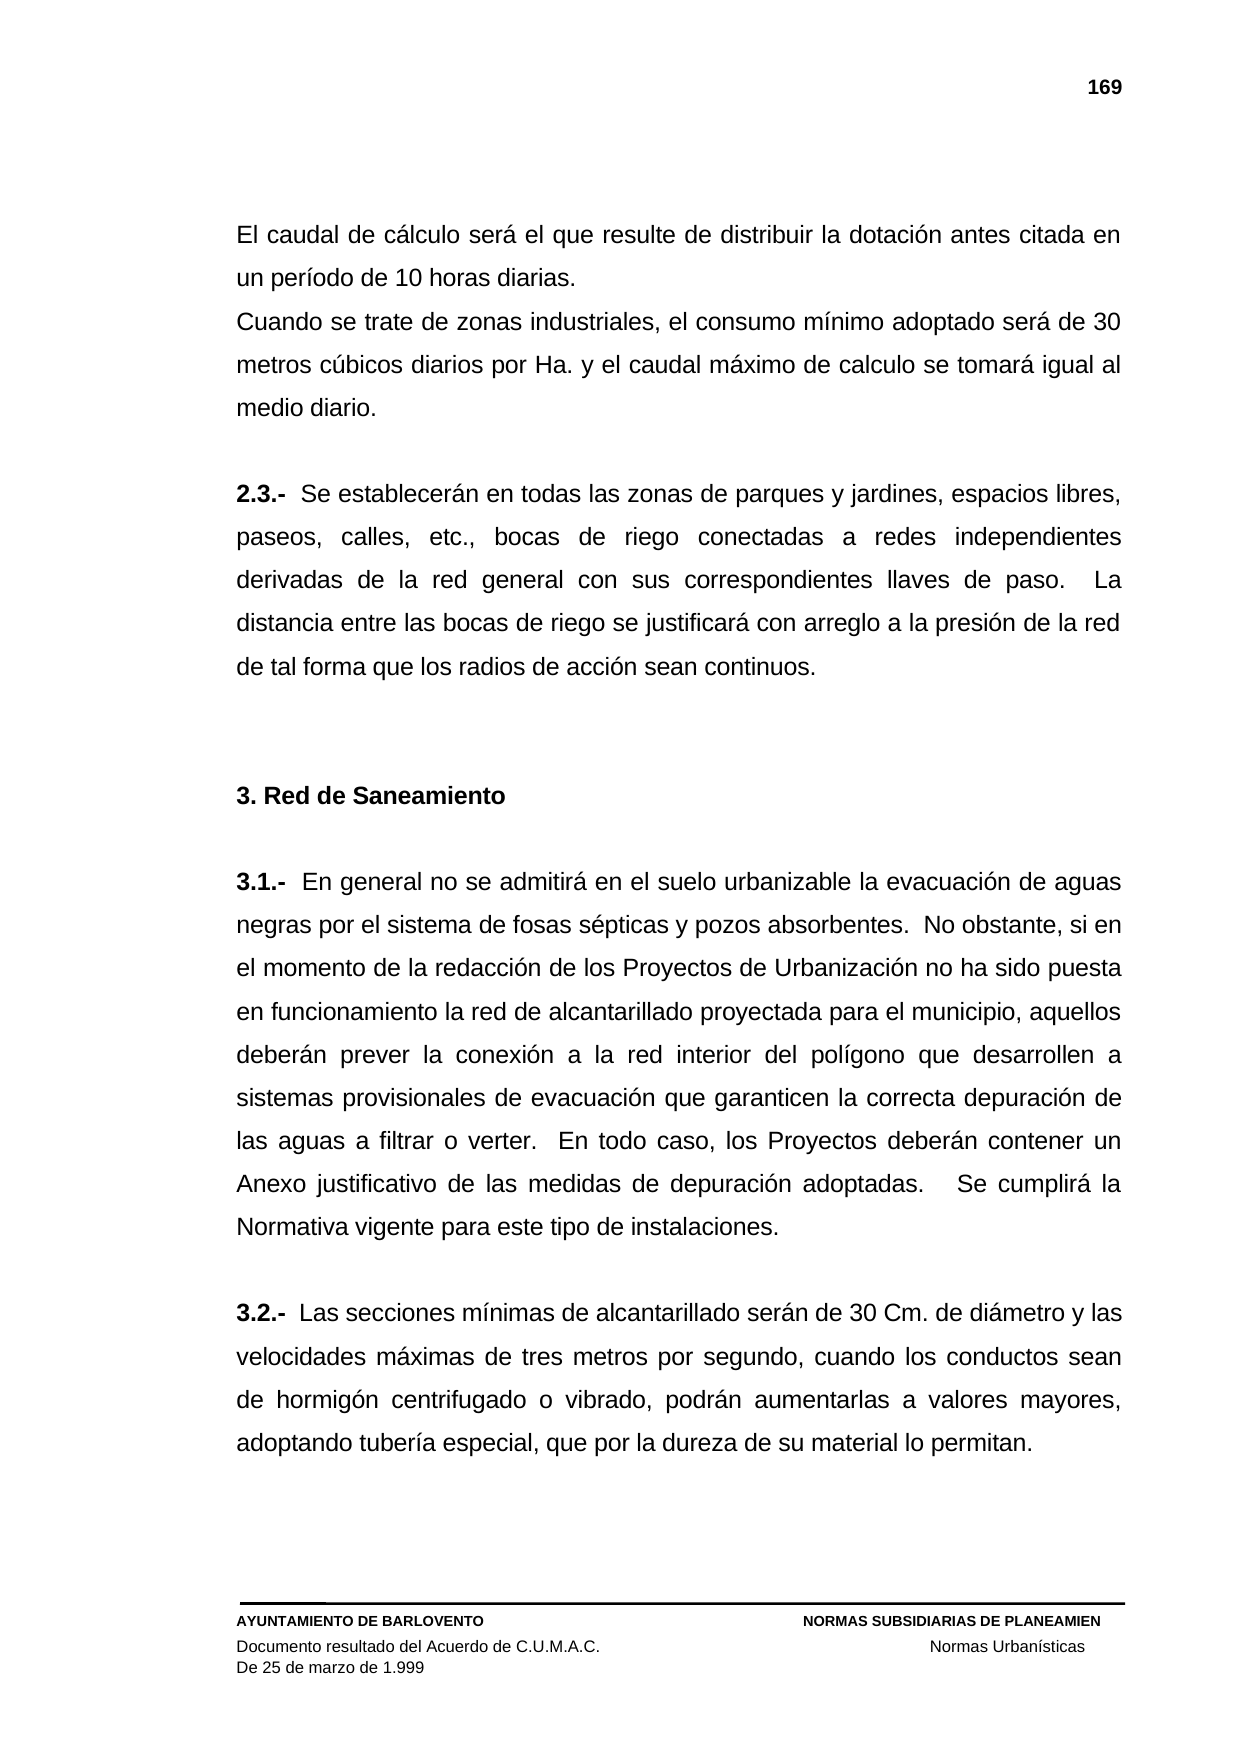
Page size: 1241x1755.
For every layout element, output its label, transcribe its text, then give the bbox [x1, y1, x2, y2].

text 3. Red de Saneamiento [236, 781, 1122, 810]
text Cuando se trate de zonas industriales, el consumo mínimo adoptado será de 30 metros cúbicos diarios por Ha. y el caudal máximo de calculo se tomará igual al medio diario. [236, 307, 1122, 422]
text 2.3.‑ Se establecerán en todas las zonas de parques y jardines, espacios libres, paseos, calles, etc., bocas de riego conectadas a redes independientes derivadas de la red general con sus correspondientes llaves de paso. La distancia entre las bocas de riego se justificará con arreglo a la presión de la red de tal forma que los radios de acción sean continuos. [236, 479, 1122, 680]
text 3.1.‑ En general no se admitirá en el suelo urbanizable la evacuación de aguas negras por el sistema de fosas sépticas y pozos absorbentes. No obstante, si en el momento de la redacción de los Proyectos de Urbanización no ha sido puesta en funcionamiento la red de alcantarillado proyectada para el municipio, aquellos deberán prever la conexión a la red interior del polígono que desarrollen a sistemas provisionales de evacuación que garanticen la correcta depuración de las aguas a filtrar o verter. En todo caso, los Proyectos deberán contener un Anexo justificativo de las medidas de depuración adoptadas. Se cumplirá la Normativa vigente para este tipo de instalaciones. [236, 867, 1122, 1241]
text 3.2.‑ Las secciones mínimas de alcantarillado serán de 30 Cm. de diámetro y las velocidades máximas de tres metros por segundo, cuando los conductos sean de hormigón centrifugado o vibrado, podrán aumentarlas a valores mayores, adoptando tubería especial, que por la dureza de su material lo permitan. [236, 1298, 1122, 1457]
text El caudal de cálculo será el que resulte de distribuir la dotación antes citada en un período de 10 horas diarias. [236, 220, 1122, 292]
